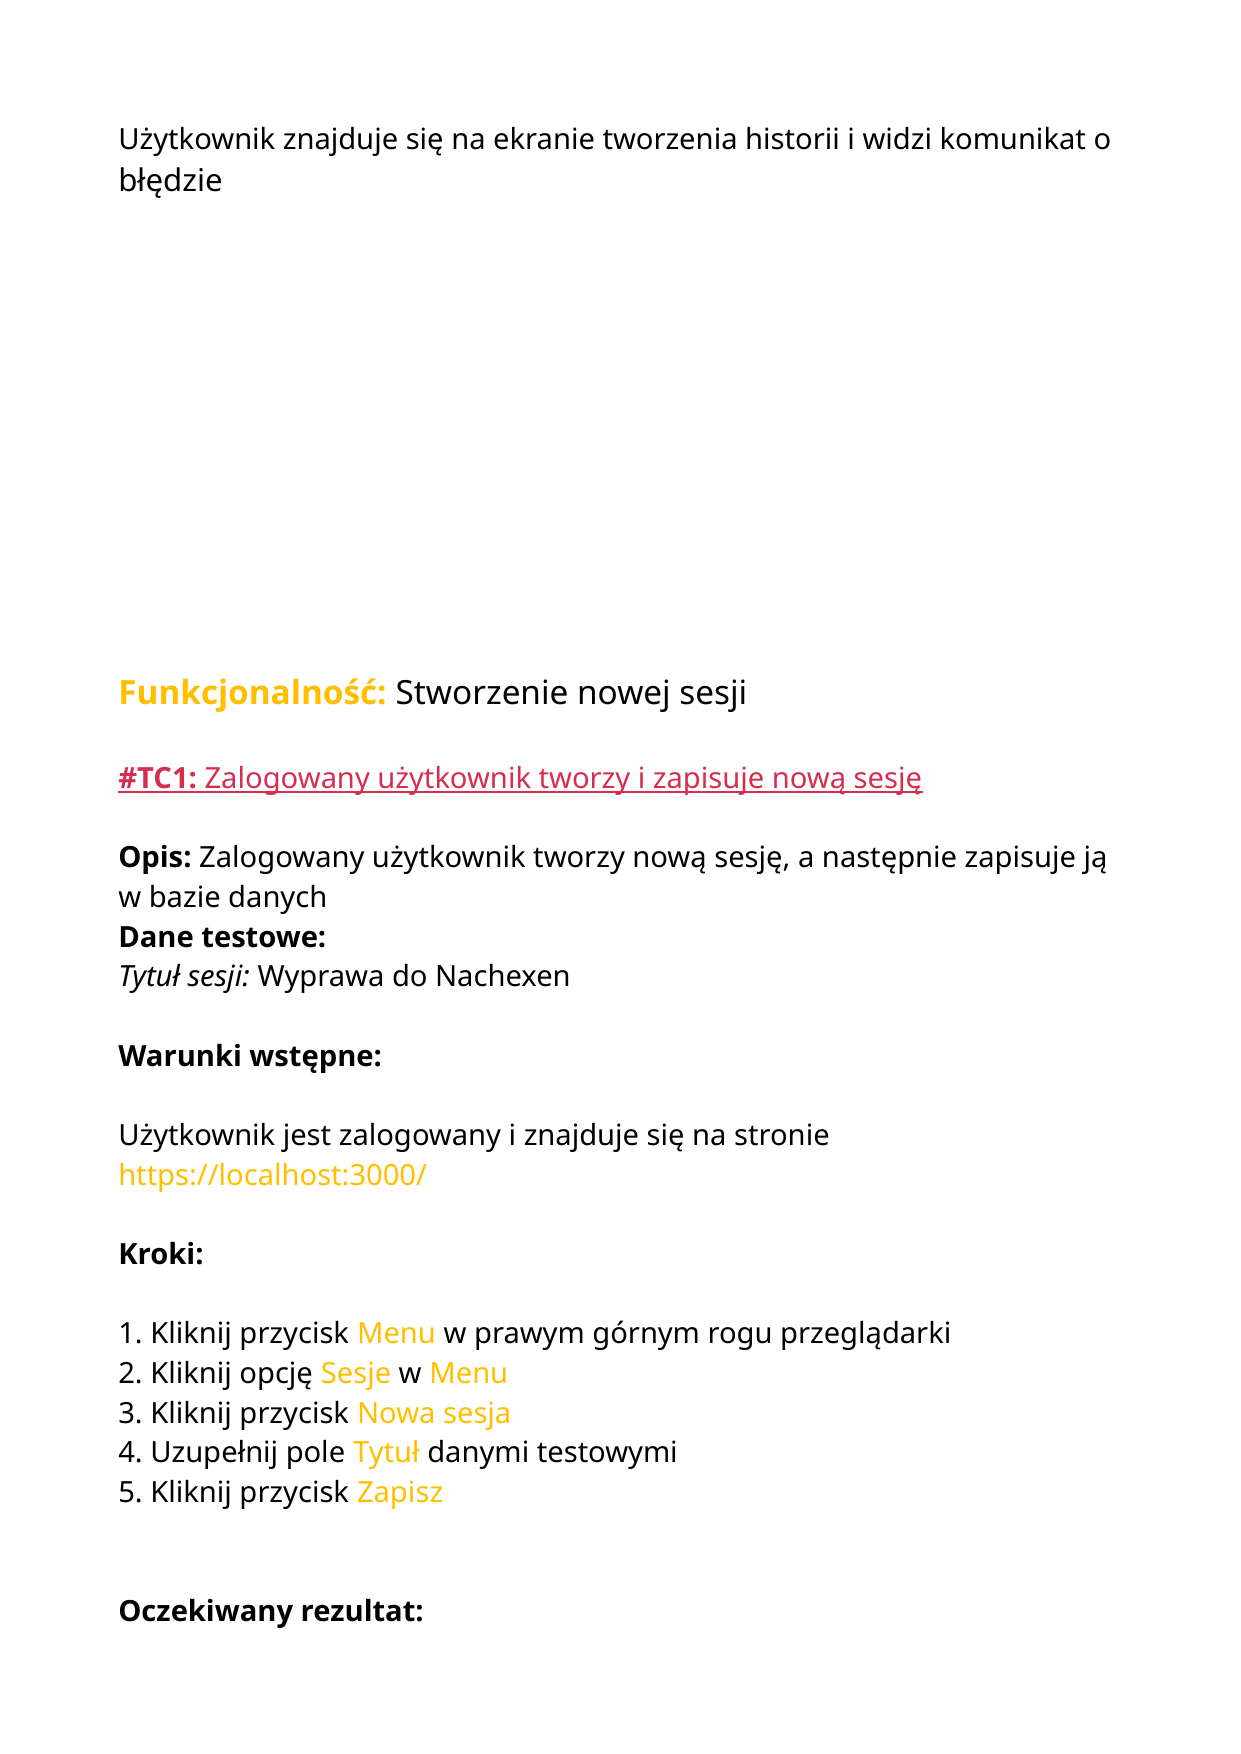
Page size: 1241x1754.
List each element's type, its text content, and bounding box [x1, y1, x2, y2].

text 1. Kliknij przycisk Menu w prawym górnym rogu przeglądarki [118, 1313, 1122, 1352]
text Dane testowe: [118, 916, 1122, 956]
text błędzie [118, 158, 1122, 200]
text 5. Kliknij przycisk Zapisz [118, 1471, 1122, 1511]
text 3. Kliknij przycisk Nowa sesja [118, 1392, 1122, 1432]
text Kroki: [118, 1233, 1122, 1273]
text Opis: Zalogowany użytkownik tworzy nową sesję, a następnie zapisuje ją w bazie danych [118, 836, 1122, 916]
text #TC1: Zalogowany użytkownik tworzy i zapisuje nową sesję [118, 757, 1122, 797]
text Oczekiwany rezultat: [118, 1591, 1122, 1630]
text Warunki wstępne: [118, 1035, 1122, 1074]
text Tytuł sesji: Wyprawa do Nachexen [118, 956, 1122, 995]
text 4. Uzupełnij pole Tytuł danymi testowymi [118, 1432, 1122, 1471]
text Użytkownik znajduje się na ekranie tworzenia historii i widzi komunikat o [118, 118, 1122, 158]
text Funkcjonalność: Stworzenie nowej sesji [118, 669, 1122, 714]
text 2. Kliknij opcję Sesje w Menu [118, 1352, 1122, 1392]
text Użytkownik jest zalogowany i znajduje się na stronie https://localhost:3000/ [118, 1114, 1122, 1194]
